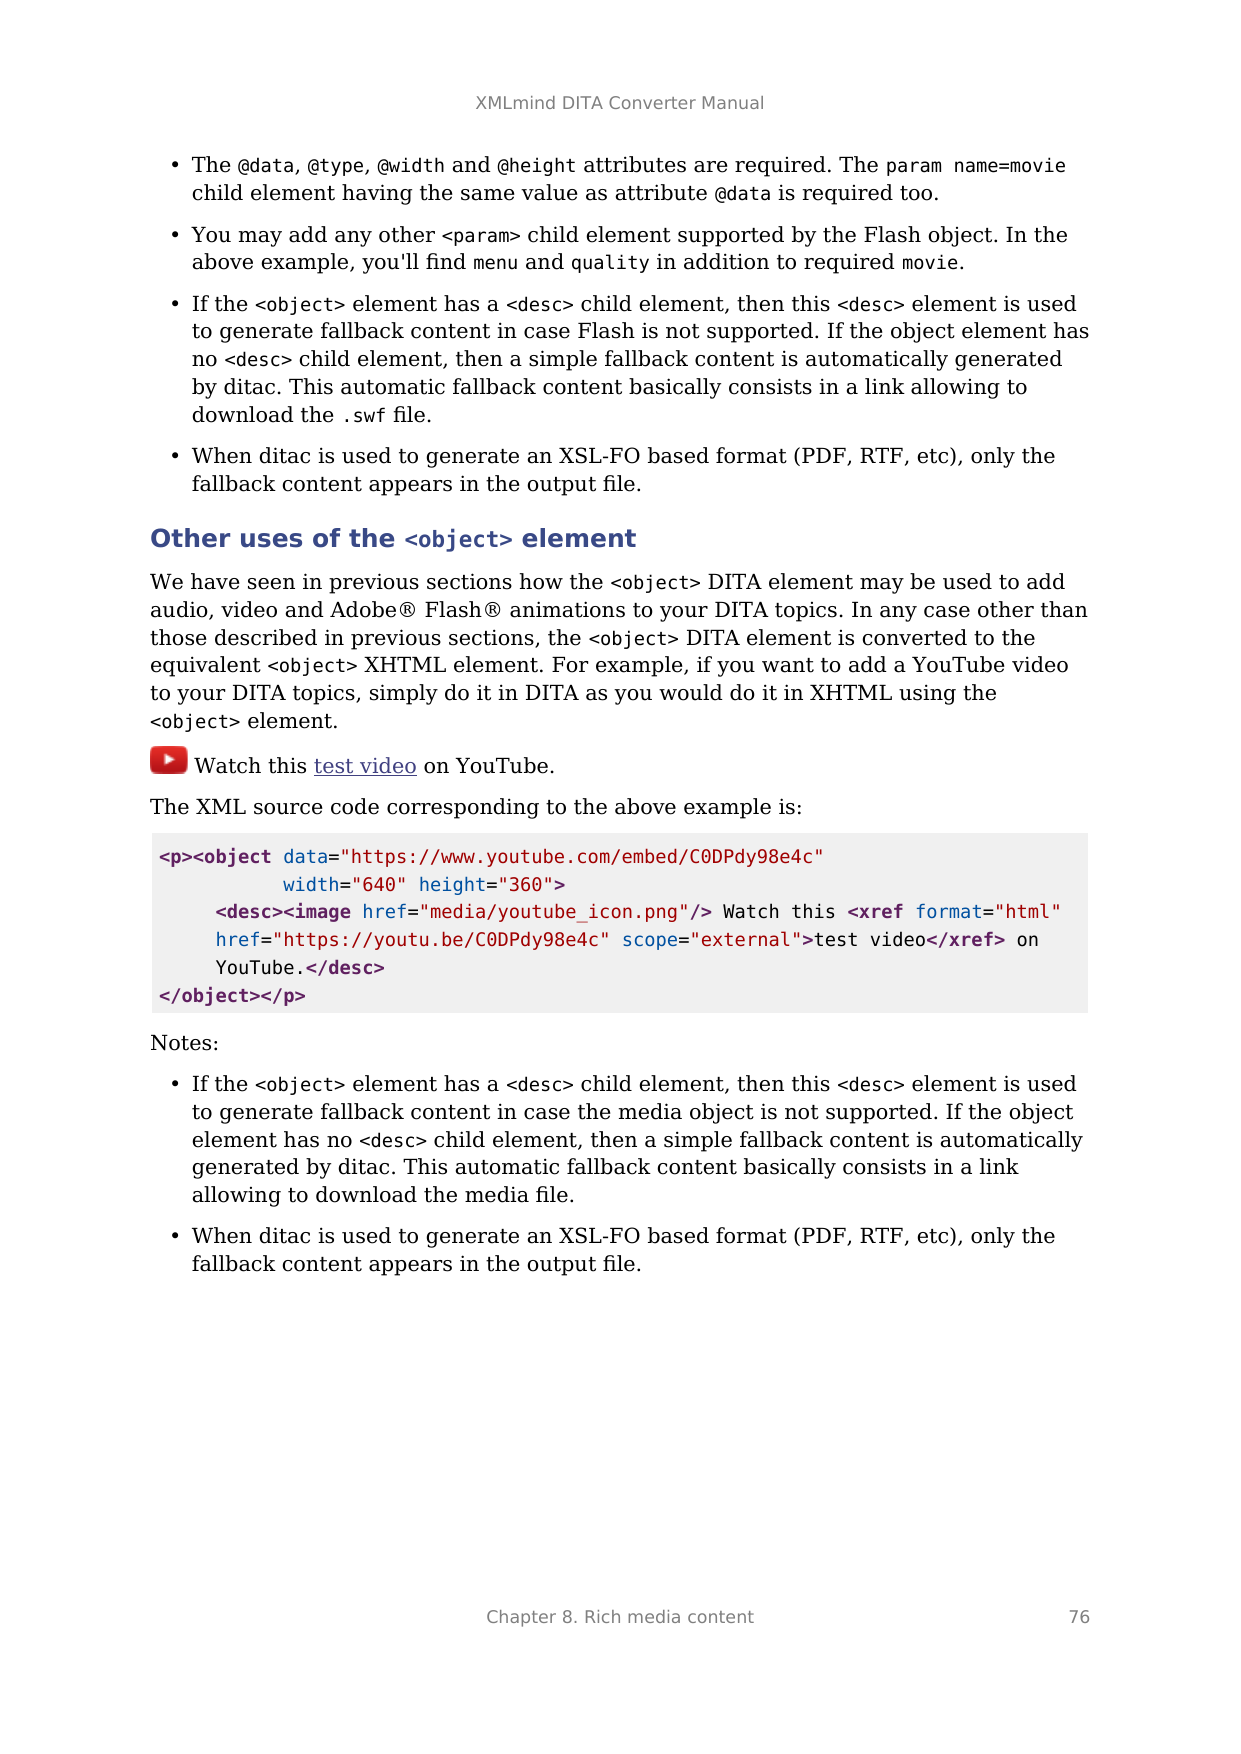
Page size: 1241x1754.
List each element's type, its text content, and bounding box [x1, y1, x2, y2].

list If the <object> element has a <desc> child element, then this <desc> element is used to generate fallback content in case Flash is not supported. If the object element has no <desc> child element, then a simple fallback content is automatically generated by ditac. This automatic fallback content basically consists in a link allowing to download the .swf file. [150, 288, 1090, 427]
text <p><object data="https://www.youtube.com/embed/C0DPdy98e4c" width="640" height="360"> <desc><image href="media/youtube_icon.png"/> Watch this <xref format="html" href="https://youtu.be/C0DPdy98e4c" scope="external">test video</xref> on YouTube.</desc> </object></p> [152, 833, 1088, 1013]
list The @data, @type, @width and @height attributes are required. The param name=movie child element having the same value as attribute @data is required too. [150, 150, 1090, 205]
text The XML source code corresponding to the above example is: [150, 792, 1090, 819]
text We have seen in previous sections how the <object> DITA element may be used to add audio, video and Adobe® Flash® animations to your DITA topics. In any case other than those described in previous sections, the <object> DITA element is converted to the equivalent <object> XHTML element. For example, if you want to add a YouTube video to your DITA topics, simply do it in DITA as you would do it in XHTML using the <object> element. [150, 567, 1090, 733]
list You may add any other <param> child element supported by the Flash object. In the above example, you'll find menu and quality in addition to required movie. [150, 219, 1090, 274]
text Notes: [150, 1027, 1090, 1055]
text Watch this test video on YouTube. [150, 747, 1090, 778]
list When ditac is used to generate an XSL-FO based format (PDF, RTF, etc), only the fallback content appears in the output file. [150, 441, 1090, 496]
text Other uses of the <object> element [150, 524, 1090, 553]
list If the <object> element has a <desc> child element, then this <desc> element is used to generate fallback content in case the media object is not supported. If the object element has no <desc> child element, then a simple fallback content is automatically generated by ditac. This automatic fallback content basically consists in a link allowing to download the media file. [150, 1069, 1090, 1207]
list When ditac is used to generate an XSL-FO based format (PDF, RTF, etc), only the fallback content appears in the output file. [150, 1221, 1090, 1277]
picture [150, 746, 188, 774]
